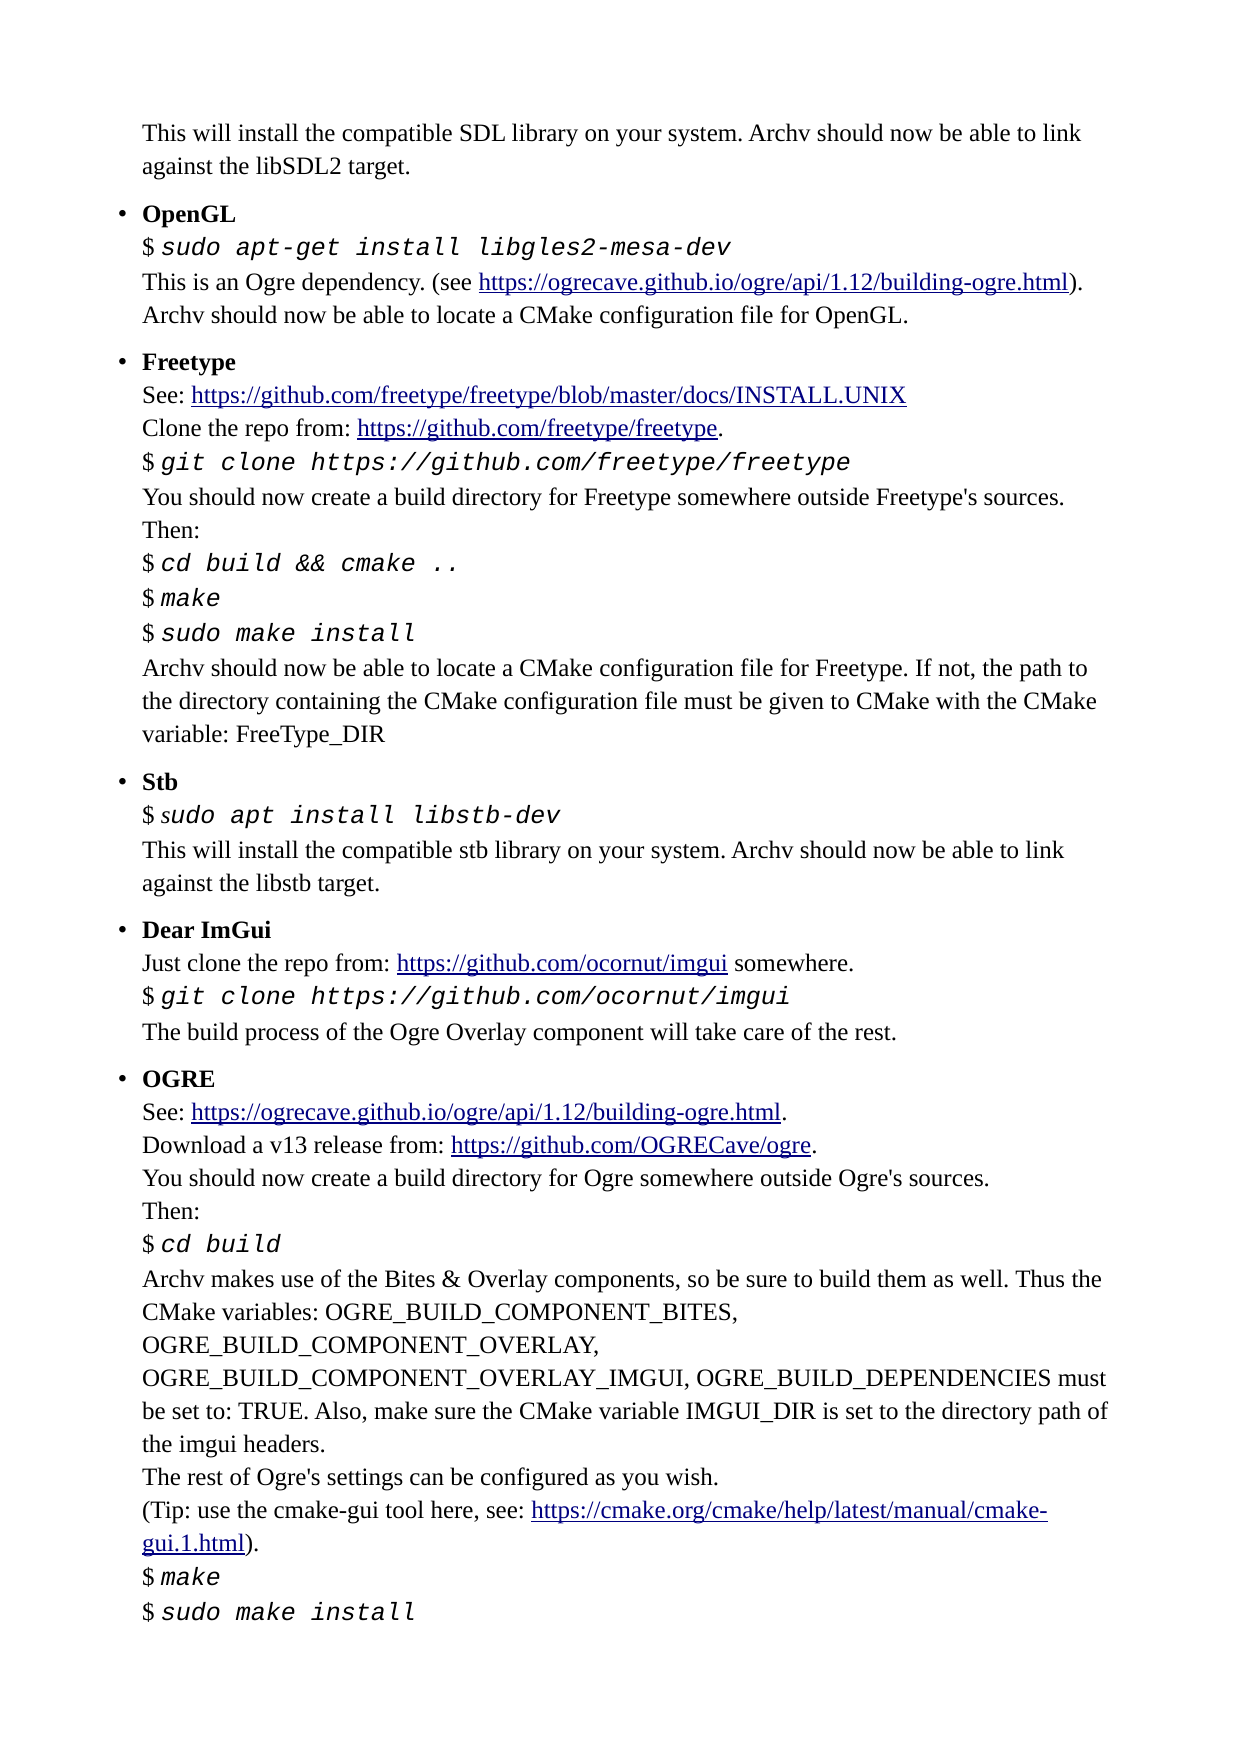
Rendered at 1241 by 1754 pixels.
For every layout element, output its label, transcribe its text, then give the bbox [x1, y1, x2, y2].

list This will install the compatible SDL library on your system. Archv should now be able to link against the libSDL2 target. [118, 118, 1122, 180]
list Stb $ sudo apt install libstb-dev This will install the compatible stb library on your system. Archv should now be able to link against the libstb target. [118, 767, 1122, 897]
list Freetype See: https://github.com/freetype/freetype/blob/master/docs/INSTALL.UNIX Clone the repo from: https://github.com/freetype/freetype. $ git clone https://github.com/freetype/freetype You should now create a build directory for Freetype somewhere outside Freetype's sources. Then: $ cd build && cmake .. $ make $ sudo make install Archv should now be able to locate a CMake configuration file for Freetype. If not, the path to the directory containing the CMake configuration file must be given to CMake with the CMake variable: FreeType_DIR [118, 347, 1122, 748]
list OpenGL $ sudo apt-get install libgles2-mesa-dev This is an Ogre dependency. (see https://ogrecave.github.io/ogre/api/1.12/building-ogre.html). Archv should now be able to locate a CMake configuration file for OpenGL. [118, 199, 1122, 329]
list Dear ImGui Just clone the repo from: https://github.com/ocornut/imgui somewhere. $ git clone https://github.com/ocornut/imgui The build process of the Ogre Overlay component will take care of the rest. [118, 915, 1122, 1045]
list OGRE See: https://ogrecave.github.io/ogre/api/1.12/building-ogre.html. Download a v13 release from: https://github.com/OGRECave/ogre. You should now create a build directory for Ogre somewhere outside Ogre's sources. Then: $ cd build Archv makes use of the Bites & Overlay components, so be sure to build them as well. Thus the CMake variables: OGRE_BUILD_COMPONENT_BITES, OGRE_BUILD_COMPONENT_OVERLAY, OGRE_BUILD_COMPONENT_OVERLAY_IMGUI, OGRE_BUILD_DEPENDENCIES must be set to: TRUE. Also, make sure the CMake variable IMGUI_DIR is set to the directory path of the imgui headers. The rest of Ogre's settings can be configured as you wish. (Tip: use the cmake-gui tool here, see: https://cmake.org/cmake/help/latest/manual/cmake-gui.1.html). $ make $ sudo make install [118, 1064, 1122, 1627]
